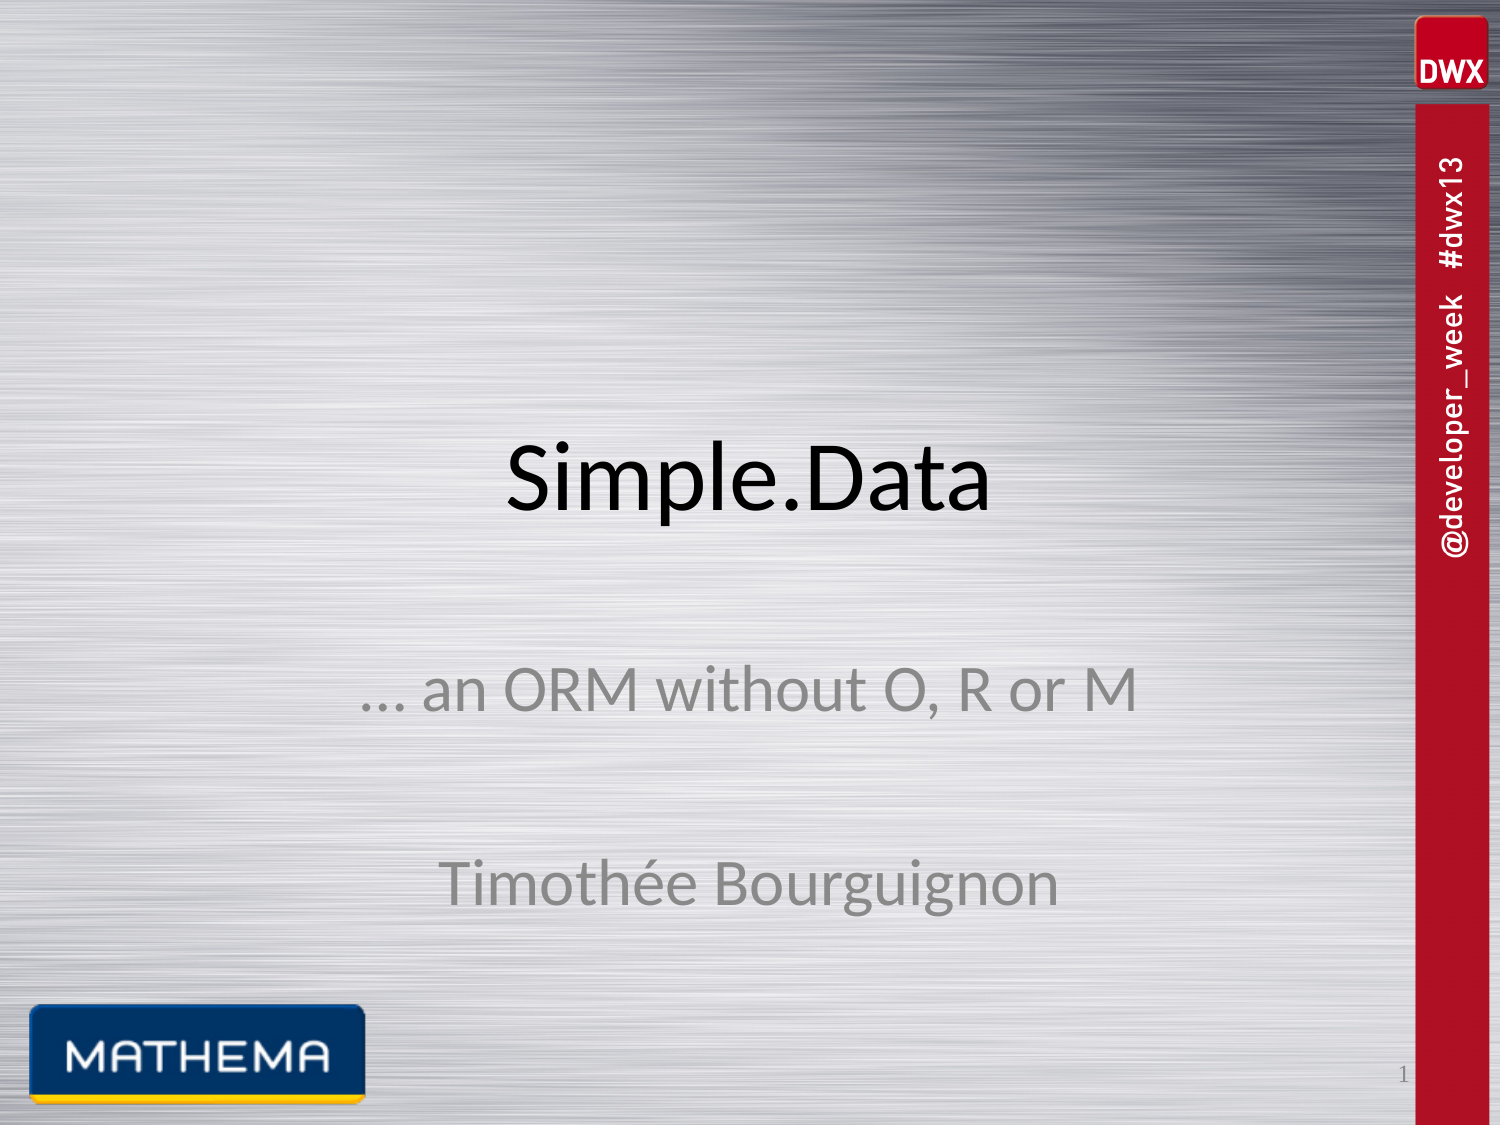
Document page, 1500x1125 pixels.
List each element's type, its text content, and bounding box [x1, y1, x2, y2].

title Simple.Data [112, 349, 1388, 591]
text_box … an ORM without O, R or M Timothée Bourguignon [225, 637, 1276, 926]
picture [0, 0, 1500, 1125]
